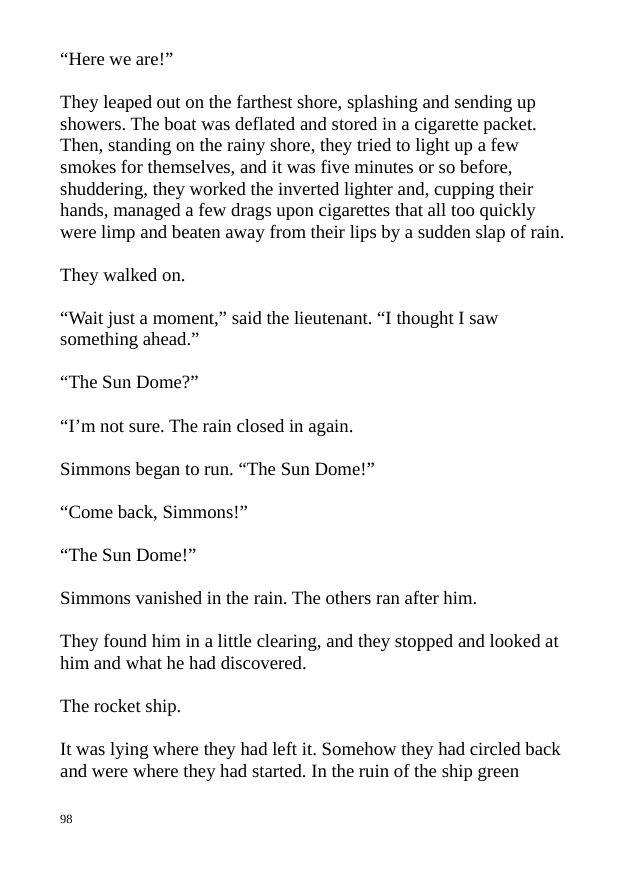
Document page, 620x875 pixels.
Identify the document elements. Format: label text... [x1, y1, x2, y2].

text “Here we are!” They leaped out on the farthest shore, splashing and sending up showers. The boat was deflated and stored in a cigarette packet. Then, standing on the rainy shore, they tried to light up a few smokes for themselves, and it was five minutes or so before, shuddering, they worked the inverted lighter and, cupping their hands, managed a few drags upon cigarettes that all too quickly were limp and beaten away from their lips by a sudden slap of rain. They walked on. “Wait just a moment,” said the lieutenant. “I thought I saw something ahead.” “The Sun Dome?” “I’m not sure. The rain closed in again. Simmons began to run. “The Sun Dome!” “Come back, Simmons!” “The Sun Dome!” Simmons vanished in the rain. The others ran after him. They found him in a little clearing, and they stopped and looked at him and what he had discovered. The rocket ship. It was lying where they had left it. Somehow they had circled back and were where they had started. In the ruin of the ship green [60, 48, 571, 781]
